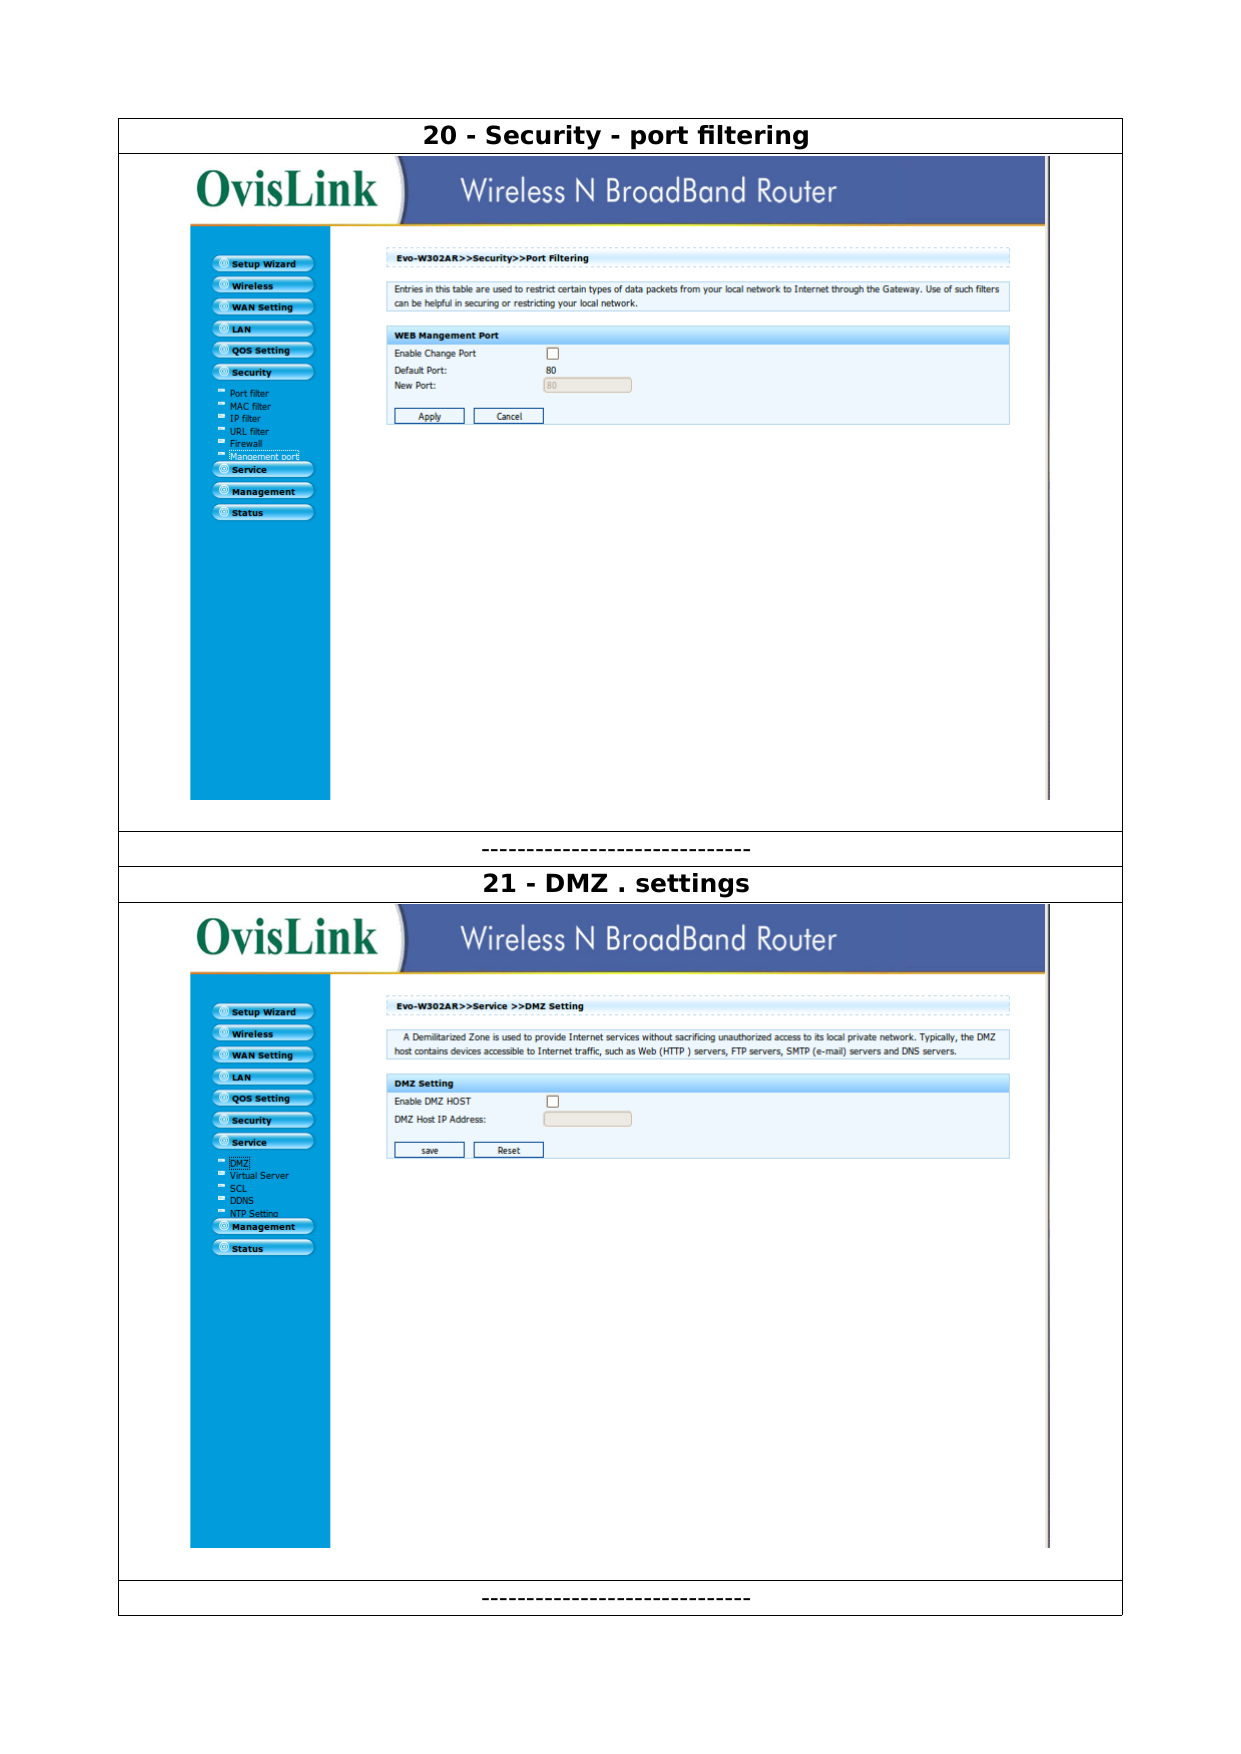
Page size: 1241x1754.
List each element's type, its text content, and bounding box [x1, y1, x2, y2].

table_cell [119, 903, 1122, 1580]
table_cell ------------------------------ [119, 1581, 1122, 1615]
picture [190, 904, 1050, 1548]
picture [213, 321, 313, 336]
picture [190, 156, 1050, 800]
picture [213, 1133, 313, 1148]
picture [213, 1240, 313, 1254]
picture [213, 1219, 313, 1233]
picture [213, 1047, 313, 1062]
picture [213, 364, 313, 379]
picture [213, 483, 313, 497]
picture [213, 256, 313, 271]
picture [213, 1069, 313, 1084]
table_cell ------------------------------ [119, 832, 1122, 866]
picture [213, 342, 313, 357]
picture [213, 299, 313, 314]
picture [213, 462, 313, 476]
table_cell 21 - DMZ . settings [119, 867, 1122, 902]
picture [213, 1025, 313, 1040]
picture [213, 1004, 313, 1019]
picture [213, 505, 313, 520]
table_cell 20 - Security - port filtering [119, 119, 1122, 153]
picture [213, 1090, 313, 1105]
picture [213, 1112, 313, 1127]
picture [213, 277, 313, 292]
table_cell [119, 154, 1122, 831]
